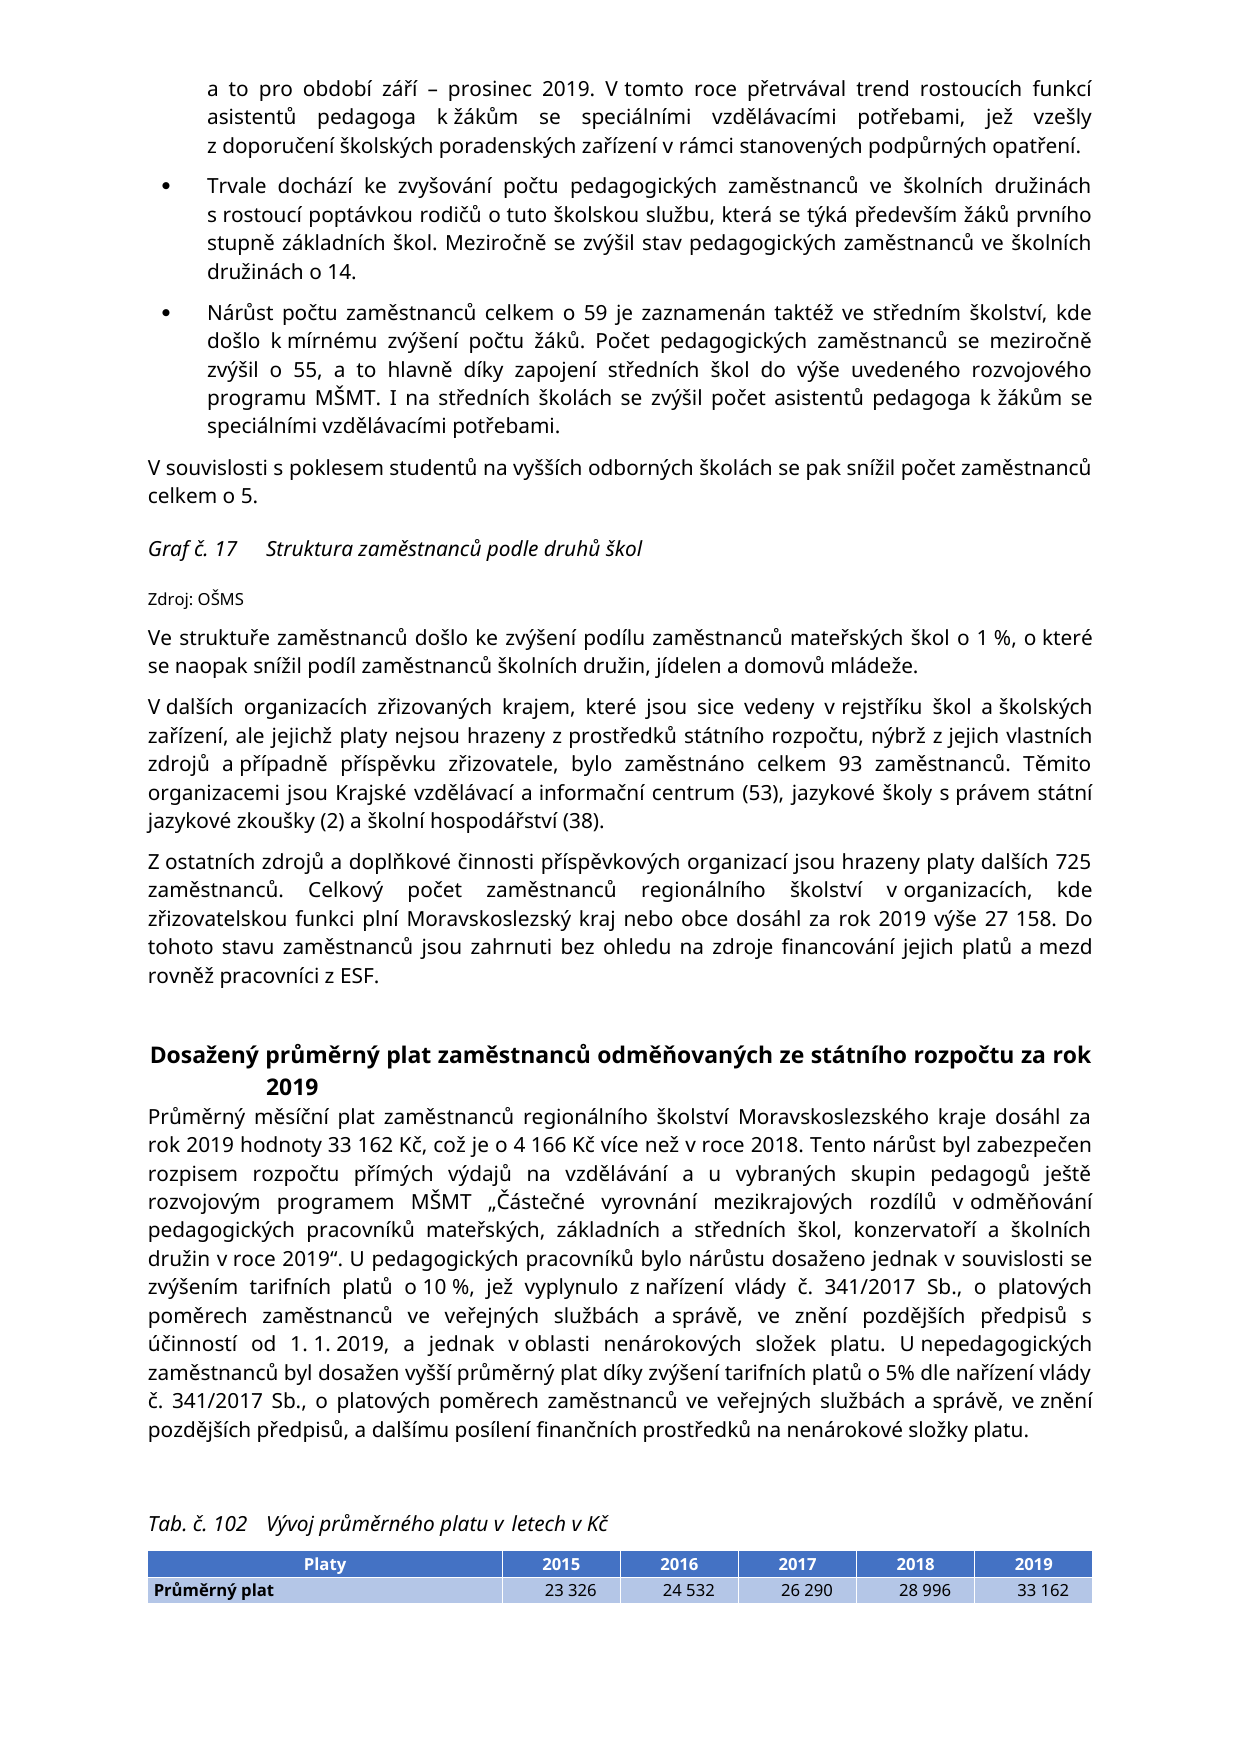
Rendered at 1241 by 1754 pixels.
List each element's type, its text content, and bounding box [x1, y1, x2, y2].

table_header 2015 [503, 1551, 620, 1577]
table_header 2017 [739, 1551, 856, 1577]
table_header 2019 [975, 1551, 1092, 1577]
list Nárůst počtu zaměstnanců celkem o 59 je zaznamenán taktéž ve středním školství, kde došlo k mírnému zvýšení počtu žáků. Počet pedagogických zaměstnanců se meziročně zvýšil o 55, a to hlavně díky zapojení středních škol do výše uvedeného rozvojového programu MŠMT. I na středních školách se zvýšil počet asistentů pedagoga k žákům se speciálními vzdělávacími potřebami. [162, 298, 1092, 440]
table_cell 24 532 [621, 1578, 738, 1603]
list Trvale dochází ke zvyšování počtu pedagogických zaměstnanců ve školních družinách s rostoucí poptávkou rodičů o tuto školskou službu, která se týká především žáků prvního stupně základních škol. Meziročně se zvýšil stav pedagogických zaměstnanců ve školních družinách o 14. [162, 172, 1092, 285]
text Průměrný měsíční plat zaměstnanců regionálního školství Moravskoslezského kraje dosáhl za rok 2019 hodnoty 33 162 Kč, což je o 4 166 Kč více než v roce 2018. Tento nárůst byl zabezpečen rozpisem rozpočtu přímých výdajů na vzdělávání a u vybraných skupin pedagogů ještě rozvojovým programem MŠMT „Částečné vyrovnání mezikrajových rozdílů v odměňování pedagogických pracovníků mateřských, základních a středních škol, konzervatoří a školních družin v roce 2019“. U pedagogických pracovníků bylo nárůstu dosaženo jednak v souvislosti se zvýšením tarifních platů o 10 %, jež vyplynulo z nařízení vlády č. 341/2017 Sb., o platových poměrech zaměstnanců ve veřejných službách a správě, ve znění pozdějších předpisů s účinností od 1. 1. 2019, a jednak v oblasti nenárokových složek platu. U nepedagogických zaměstnanců byl dosažen vyšší průměrný plat díky zvýšení tarifních platů o 5% dle nařízení vlády č. 341/2017 Sb., o platových poměrech zaměstnanců ve veřejných službách a správě, ve znění pozdějších předpisů, a dalšímu posílení finančních prostředků na nenárokové složky platu. [148, 1102, 1092, 1443]
list a to pro období září – prosinec 2019. V tomto roce přetrvával trend rostoucích funkcí asistentů pedagoga k žákům se speciálními vzdělávacími potřebami, jež vzešly z doporučení školských poradenských zařízení v rámci stanovených podpůrných opatření. [162, 74, 1092, 159]
subtitle Dosažený průměrný plat zaměstnanců odměňovaných ze státního rozpočtu za rok 2019 [149, 1039, 1092, 1102]
text Z ostatních zdrojů a doplňkové činnosti příspěvkových organizací jsou hrazeny platy dalších 725 zaměstnanců. Celkový počet zaměstnanců regionálního školství v organizacích, kde zřizovatelskou funkci plní Moravskoslezský kraj nebo obce dosáhl za rok 2019 výše 27 158. Do tohoto stavu zaměstnanců jsou zahrnuti bez ohledu na zdroje financování jejich platů a mezd rovněž pracovníci z ESF. [148, 847, 1092, 989]
table_cell 23 326 [503, 1578, 620, 1603]
text V souvislosti s poklesem studentů na vyšších odborných školách se pak snížil počet zaměstnanců celkem o 5. [148, 453, 1092, 509]
table_cell 33 162 [975, 1578, 1092, 1603]
list Struktura zaměstnanců podle druhů škol [148, 534, 1092, 563]
table_header 2016 [621, 1551, 738, 1577]
table_cell Průměrný plat [148, 1578, 502, 1603]
text Ve struktuře zaměstnanců došlo ke zvýšení podílu zaměstnanců mateřských škol o 1 %, o které se naopak snížil podíl zaměstnanců školních družin, jídelen a domovů mládeže. [148, 623, 1092, 680]
table_header Platy [148, 1551, 502, 1577]
text V dalších organizacích zřizovaných krajem, které jsou sice vedeny v rejstříku škol a školských zařízení, ale jejichž platy nejsou hrazeny z prostředků státního rozpočtu, nýbrž z jejich vlastních zdrojů a případně příspěvku zřizovatele, bylo zaměstnáno celkem 93 zaměstnanců. Těmito organizacemi jsou Krajské vzdělávací a informační centrum (53), jazykové školy s právem státní jazykové zkoušky (2) a školní hospodářství (38). [148, 692, 1092, 835]
table_cell 28 996 [857, 1578, 974, 1603]
table_cell 26 290 [739, 1578, 856, 1603]
list Vývoj průměrného platu v letech v Kč [148, 1509, 1092, 1537]
table_header 2018 [857, 1551, 974, 1577]
text Zdroj: OŠMS [148, 588, 1092, 611]
